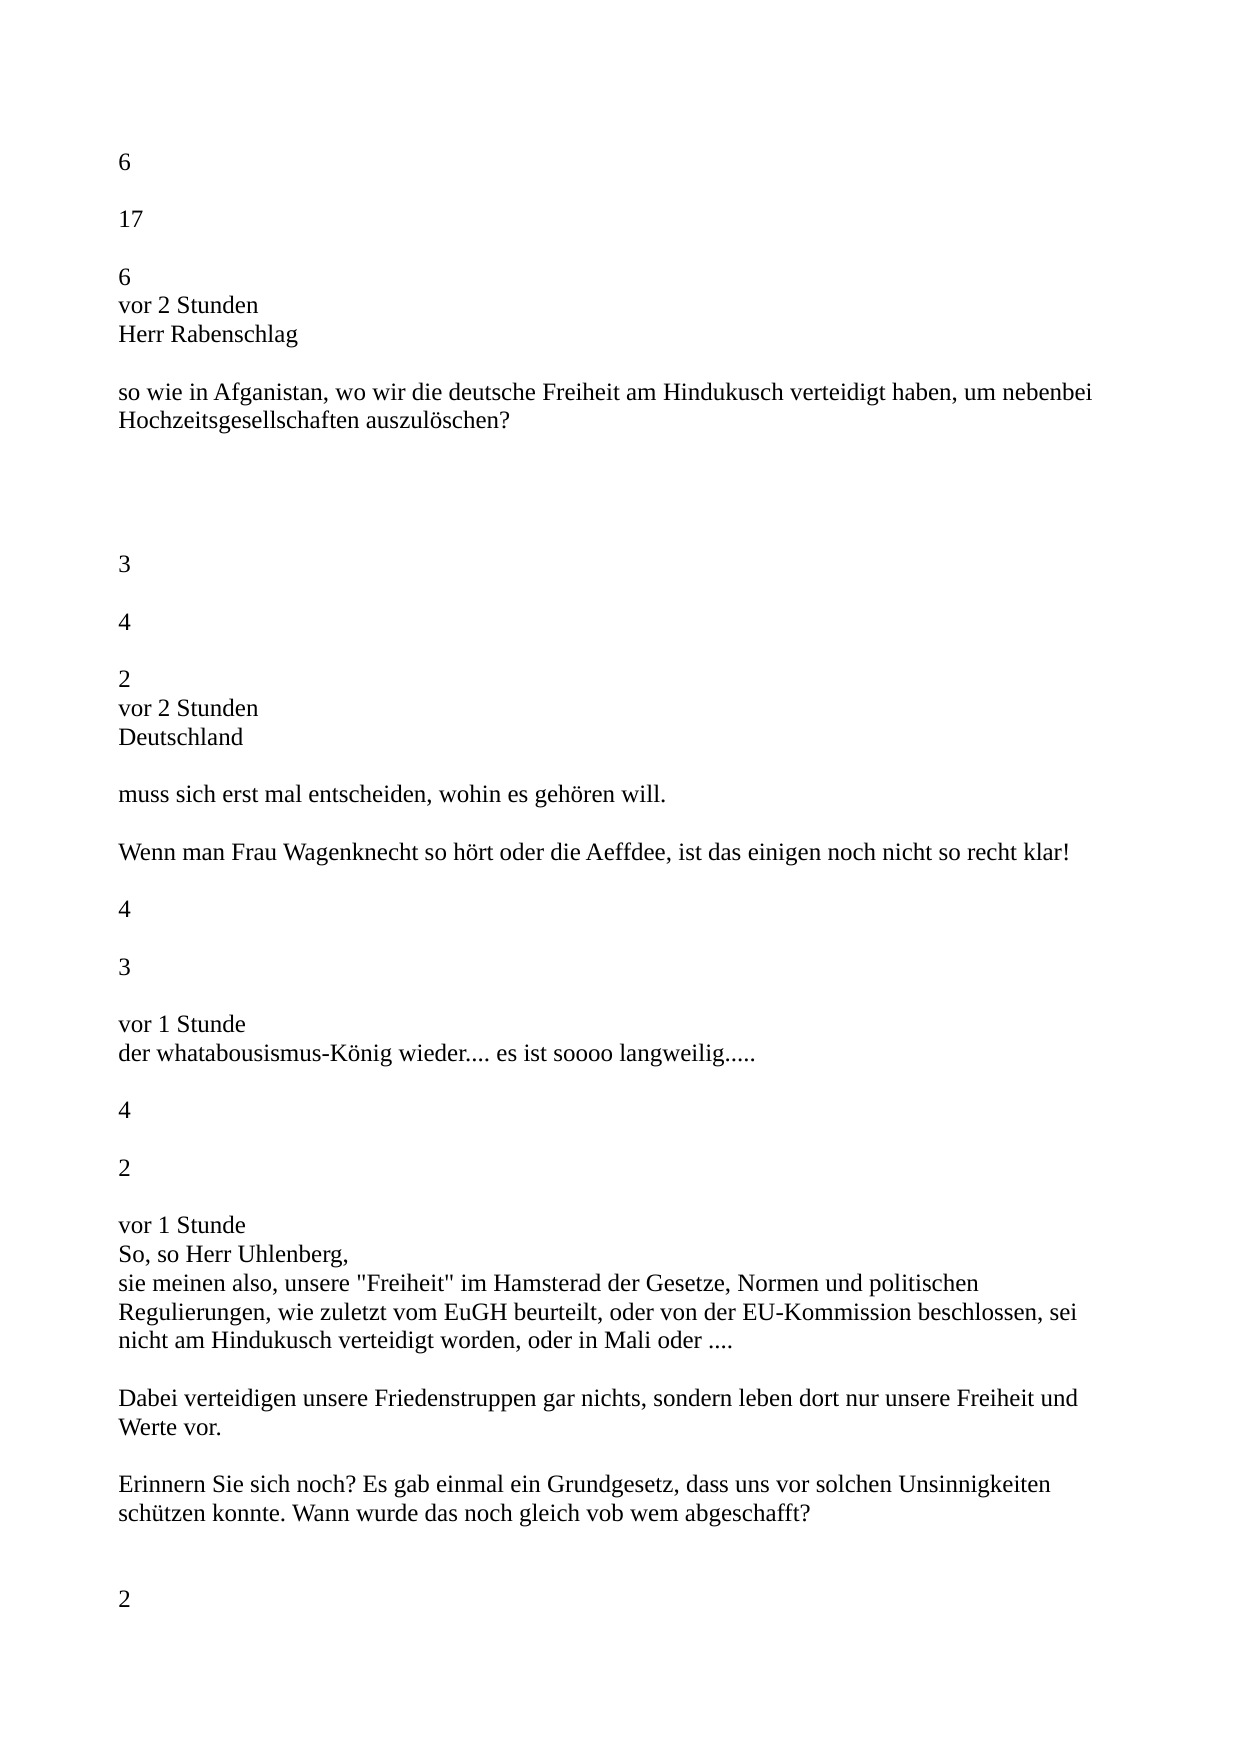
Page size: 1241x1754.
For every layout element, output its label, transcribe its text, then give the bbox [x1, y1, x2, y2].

text 4 [118, 607, 1122, 636]
text 4 [118, 894, 1122, 923]
text Wenn man Frau Wagenknecht so hört oder die Aeffdee, ist das einigen noch nicht so recht klar! [118, 837, 1122, 866]
text 2 [118, 1584, 1122, 1613]
text 3 [118, 952, 1122, 981]
text Erinnern Sie sich noch? Es gab einmal ein Grundgesetz, dass uns vor solchen Unsinnigkeiten schützen konnte. Wann wurde das noch gleich vob wem abgeschafft? [118, 1469, 1122, 1527]
text vor 1 Stunde [118, 1211, 1122, 1239]
text muss sich erst mal entscheiden, wohin es gehören will. [118, 779, 1122, 808]
text So, so Herr Uhlenberg, [118, 1239, 1122, 1268]
text vor 2 Stunden [118, 693, 1122, 722]
text 2 [118, 664, 1122, 693]
text Deutschland [118, 722, 1122, 751]
text vor 1 Stunde [118, 1009, 1122, 1038]
text 6 [118, 262, 1122, 291]
text 6 [118, 147, 1122, 176]
text vor 2 Stunden [118, 291, 1122, 319]
text 3 [118, 549, 1122, 578]
text 17 [118, 204, 1122, 233]
text 4 [118, 1096, 1122, 1124]
text Herr Rabenschlag [118, 319, 1122, 348]
text so wie in Afganistan, wo wir die deutsche Freiheit am Hindukusch verteidigt haben, um nebenbei Hochzeitsgesellschaften auszulöschen? [118, 377, 1122, 434]
text Dabei verteidigen unsere Friedenstruppen gar nichts, sondern leben dort nur unsere Freiheit und Werte vor. [118, 1383, 1122, 1441]
text 2 [118, 1153, 1122, 1182]
text der whatabousismus-König wieder.... es ist soooo langweilig..... [118, 1038, 1122, 1067]
text sie meinen also, unsere "Freiheit" im Hamsterad der Gesetze, Normen und politischen Regulierungen, wie zuletzt vom EuGH beurteilt, oder von der EU-Kommission beschlossen, sei nicht am Hindukusch verteidigt worden, oder in Mali oder .... [118, 1268, 1122, 1354]
